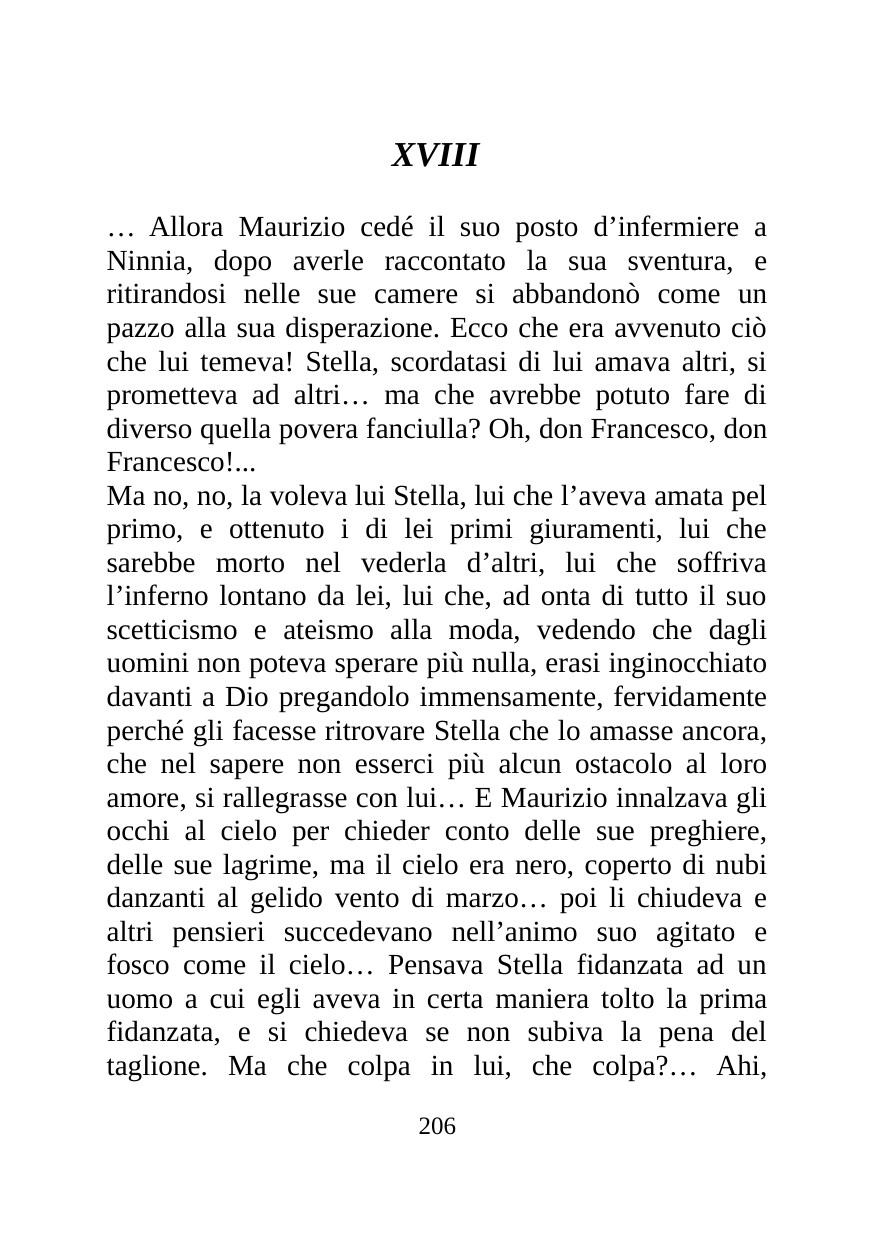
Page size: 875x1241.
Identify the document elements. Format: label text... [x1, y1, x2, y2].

text Ma no, no, la voleva lui Stella, lui che l’aveva amata pel primo, e ottenuto i di lei primi giuramenti, lui che sarebbe morto nel vederla d’altri, lui che soffriva l’inferno lontano da lei, lui che, ad onta di tutto il suo scetticismo e ateismo alla moda, vedendo che dagli uomini non poteva sperare più nulla, erasi inginocchiato davanti a Dio pregandolo immensamente, fervidamente perché gli facesse ritrovare Stella che lo amasse ancora, che nel sapere non esserci più alcun ostacolo al loro amore, si rallegrasse con lui… E Maurizio innalzava gli occhi al cielo per chieder conto delle sue preghiere, delle sue lagrime, ma il cielo era nero, coperto di nubi danzanti al gelido vento di marzo… poi li chiudeva e altri pensieri succedevano nell’animo suo agitato e fosco come il cielo… Pensava Stella fidanzata ad un uomo a cui egli aveva in certa maniera tolto la prima fidanzata, e si chiedeva se non subiva la pena del taglione. Ma che colpa in lui, che colpa?… Ahi, [106, 478, 768, 1082]
text … Allora Maurizio cedé il suo posto d’infermiere a Ninnia, dopo averle raccontato la sua sventura, e ritirandosi nelle sue camere si abbandonò come un pazzo alla sua disperazione. Ecco che era avvenuto ciò che lui temeva! Stella, scordatasi di lui amava altri, si prometteva ad altri… ma che avrebbe potuto fare di diverso quella povera fanciulla? Oh, don Francesco, don Francesco!... [106, 209, 768, 478]
subtitle XVIII [106, 134, 768, 174]
